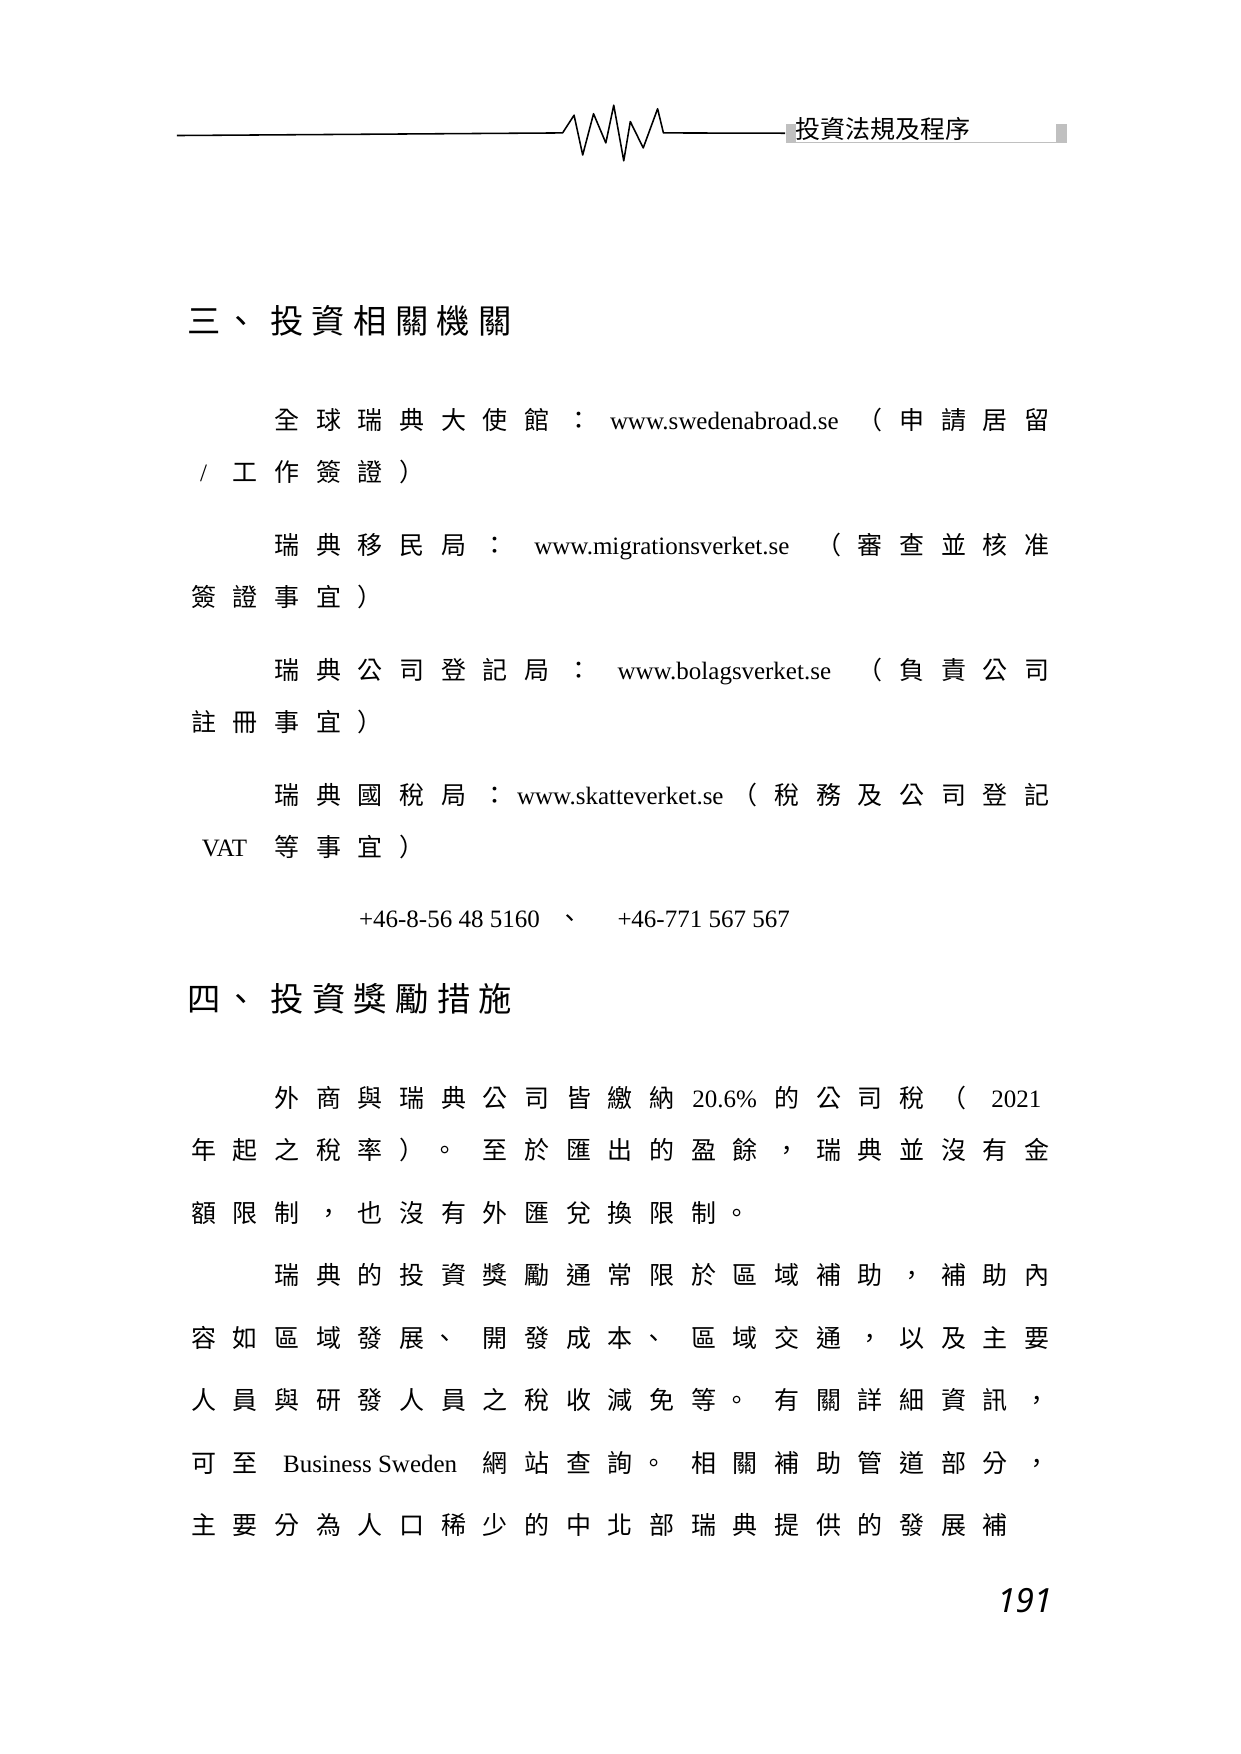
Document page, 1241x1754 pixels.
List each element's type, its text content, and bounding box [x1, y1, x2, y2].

text +46-8-56 48 5160、+46-771 567 567 [183, 866, 1058, 929]
text 四、投資獎勵措施 [183, 956, 1058, 1018]
text 外商與瑞典公司皆繳納20.6%的公司稅（2021年起之稅率）。至於匯出的盈餘，瑞典並沒有金額限制，也沒有外匯兌換限制。 [183, 1045, 1058, 1232]
text 瑞典移民局：www.migrationsverket.se（審查並核准簽證事宜） [183, 491, 1058, 616]
text 三、投資相關機關 [183, 277, 1058, 339]
text 全球瑞典大使館：www.swedenabroad.se（申請居留/工作簽證） [183, 366, 1058, 491]
text 瑞典公司登記局：www.bolagsverket.se（負責公司註冊事宜） [183, 616, 1058, 741]
text 瑞典的投資獎勵通常限於區域補助，補助內容如區域發展、開發成本、區域交通，以及主要人員與研發人員之稅收減免等。有關詳細資訊，可至Business Sweden網站查詢。相關補助管道部分，主要分為人口稀少的中北部瑞典提供的發展補 [183, 1232, 1058, 1545]
text 瑞典國稅局：www.skatteverket.se（稅務及公司登記VAT等事宜） [183, 741, 1058, 866]
